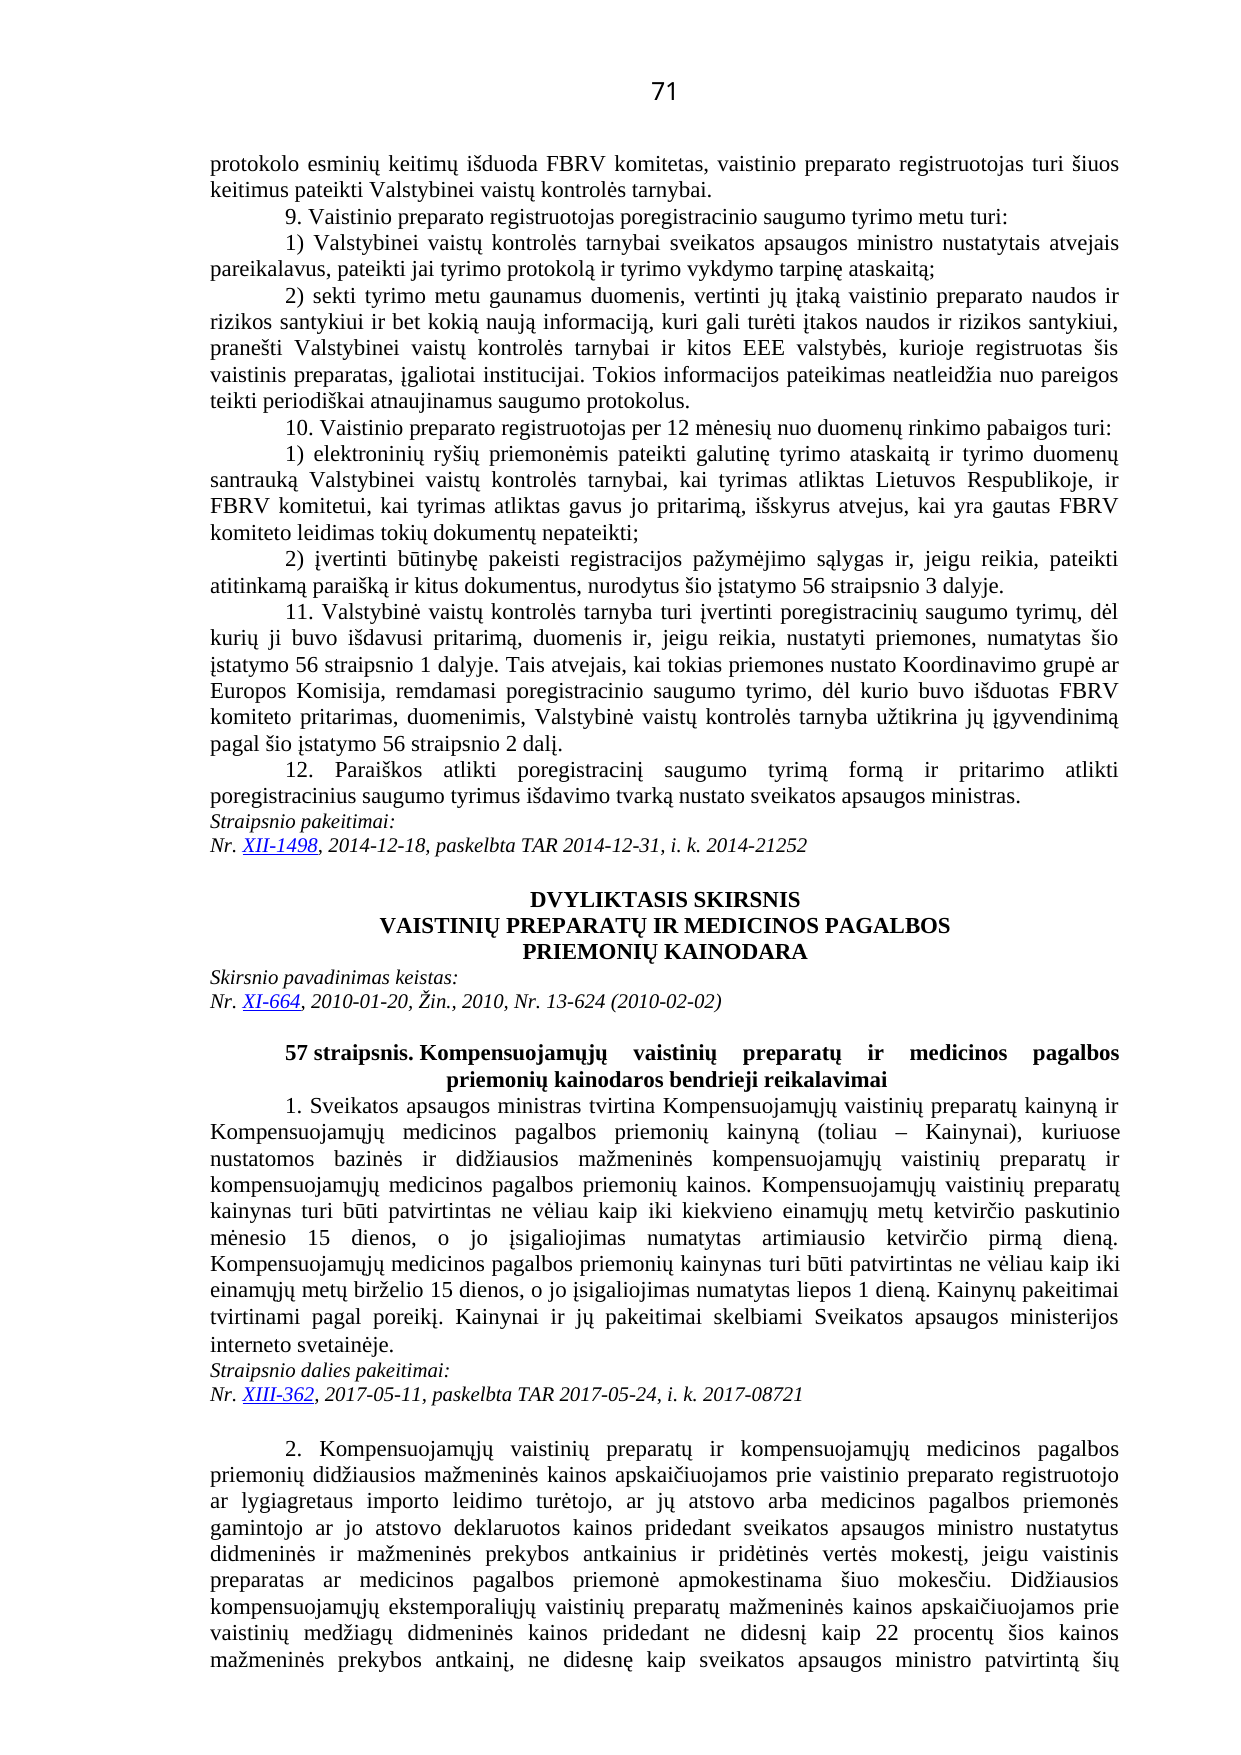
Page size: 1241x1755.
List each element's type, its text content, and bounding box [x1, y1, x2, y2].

text 11. Valstybinė vaistų kontrolės tarnyba turi įvertinti poregistracinių saugumo tyrimų, dėl kurių ji buvo išdavusi pritarimą, duomenis ir, jeigu reikia, nustatyti priemones, numatytas šio įstatymo 56 straipsnio 1 dalyje. Tais atvejais, kai tokias priemones nustato Koordinavimo grupė ar Europos Komisija, remdamasi poregistracinio saugumo tyrimo, dėl kurio buvo išduotas FBRV komiteto pritarimas, duomenimis, Valstybinė vaistų kontrolės tarnyba užtikrina jų įgyvendinimą pagal šio įstatymo 56 straipsnio 2 dalį. [210, 598, 1120, 756]
text 2. Kompensuojamųjų vaistinių preparatų ir kompensuojamųjų medicinos pagalbos priemonių didžiausios mažmeninės kainos apskaičiuojamos prie vaistinio preparato registruotojo ar lygiagretaus importo leidimo turėtojo, ar jų atstovo arba medicinos pagalbos priemonės gamintojo ar jo atstovo deklaruotos kainos pridedant sveikatos apsaugos ministro nustatytus didmeninės ir mažmeninės prekybos antkainius ir pridėtinės vertės mokestį, jeigu vaistinis preparatas ar medicinos pagalbos priemonė apmokestinama šiuo mokesčiu. Didžiausios kompensuojamųjų ekstemporaliųjų vaistinių preparatų mažmeninės kainos apskaičiuojamos prie vaistinių medžiagų didmeninės kainos pridedant ne didesnį kaip 22 procentų šios kainos mažmeninės prekybos antkainį, ne didesnę kaip sveikatos apsaugos ministro patvirtintą šių [210, 1435, 1120, 1672]
text 2) sekti tyrimo metu gaunamus duomenis, vertinti jų įtaką vaistinio preparato naudos ir rizikos santykiui ir bet kokią naują informaciją, kuri gali turėti įtakos naudos ir rizikos santykiui, pranešti Valstybinei vaistų kontrolės tarnybai ir kitos EEE valstybės, kurioje registruotas šis vaistinis preparatas, įgaliotai institucijai. Tokios informacijos pateikimas neatleidžia nuo pareigos teikti periodiškai atnaujinamus saugumo protokolus. [210, 282, 1120, 413]
text Nr. XII-1498, 2014-12-18, paskelbta TAR 2014-12-31, i. k. 2014-21252 [210, 833, 1120, 857]
text VAISTINIŲ PREPARATŲ IR MEDICINOS PAGALBOS [210, 912, 1120, 938]
text 1. Sveikatos apsaugos ministras tvirtina Kompensuojamųjų vaistinių preparatų kainyną ir Kompensuojamųjų medicinos pagalbos priemonių kainyną (toliau – Kainynai), kuriuose nustatomos bazinės ir didžiausios mažmeninės kompensuojamųjų vaistinių preparatų ir kompensuojamųjų medicinos pagalbos priemonių kainos. Kompensuojamųjų vaistinių preparatų kainynas turi būti patvirtintas ne vėliau kaip iki kiekvieno einamųjų metų ketvirčio paskutinio mėnesio 15 dienos, o jo įsigaliojimas numatytas artimiausio ketvirčio pirmą dieną. Kompensuojamųjų medicinos pagalbos priemonių kainynas turi būti patvirtintas ne vėliau kaip iki einamųjų metų birželio 15 dienos, o jo įsigaliojimas numatytas liepos 1 dieną. Kainynų pakeitimai tvirtinami pagal poreikį. Kainynai ir jų pakeitimai skelbiami Sveikatos apsaugos ministerijos interneto svetainėje. [210, 1092, 1120, 1358]
text Straipsnio dalies pakeitimai: [210, 1358, 1120, 1382]
text 1) elektroninių ryšių priemonėmis pateikti galutinę tyrimo ataskaitą ir tyrimo duomenų santrauką Valstybinei vaistų kontrolės tarnybai, kai tyrimas atliktas Lietuvos Respublikoje, ir FBRV komitetui, kai tyrimas atliktas gavus jo pritarimą, išskyrus atvejus, kai yra gautas FBRV komiteto leidimas tokių dokumentų nepateikti; [210, 440, 1120, 545]
text Nr. XI-664, 2010-01-20, Žin., 2010, Nr. 13-624 (2010-02-02) [210, 989, 1120, 1013]
text 12. Paraiškos atlikti poregistracinį saugumo tyrimą formą ir pritarimo atlikti poregistracinius saugumo tyrimus išdavimo tvarką nustato sveikatos apsaugos ministras. [210, 756, 1120, 809]
text 1) Valstybinei vaistų kontrolės tarnybai sveikatos apsaugos ministro nustatytais atvejais pareikalavus, pateikti jai tyrimo protokolą ir tyrimo vykdymo tarpinę ataskaitą; [210, 229, 1120, 282]
text 57 straipsnis. Kompensuojamųjų vaistinių preparatų ir medicinos pagalbos priemonių kainodaros bendrieji reikalavimai [285, 1039, 1120, 1092]
text 10. Vaistinio preparato registruotojas per 12 mėnesių nuo duomenų rinkimo pabaigos turi: [210, 413, 1120, 440]
text 9. Vaistinio preparato registruotojas poregistracinio saugumo tyrimo metu turi: [210, 203, 1120, 229]
text Skirsnio pavadinimas keistas: [210, 965, 1120, 989]
text protokolo esminių keitimų išduoda FBRV komitetas, vaistinio preparato registruotojas turi šiuos keitimus pateikti Valstybinei vaistų kontrolės tarnybai. [210, 150, 1120, 203]
text Nr. XIII-362, 2017-05-11, paskelbta TAR 2017-05-24, i. k. 2017-08721 [210, 1382, 1120, 1406]
text 2) įvertinti būtinybę pakeisti registracijos pažymėjimo sąlygas ir, jeigu reikia, pateikti atitinkamą paraišką ir kitus dokumentus, nurodytus šio įstatymo 56 straipsnio 3 dalyje. [210, 545, 1120, 598]
text PRIEMONIŲ KAINODARA [210, 938, 1120, 965]
text DVYLIKTASIS SKIRSNIS [210, 886, 1120, 912]
text Straipsnio pakeitimai: [210, 809, 1120, 833]
